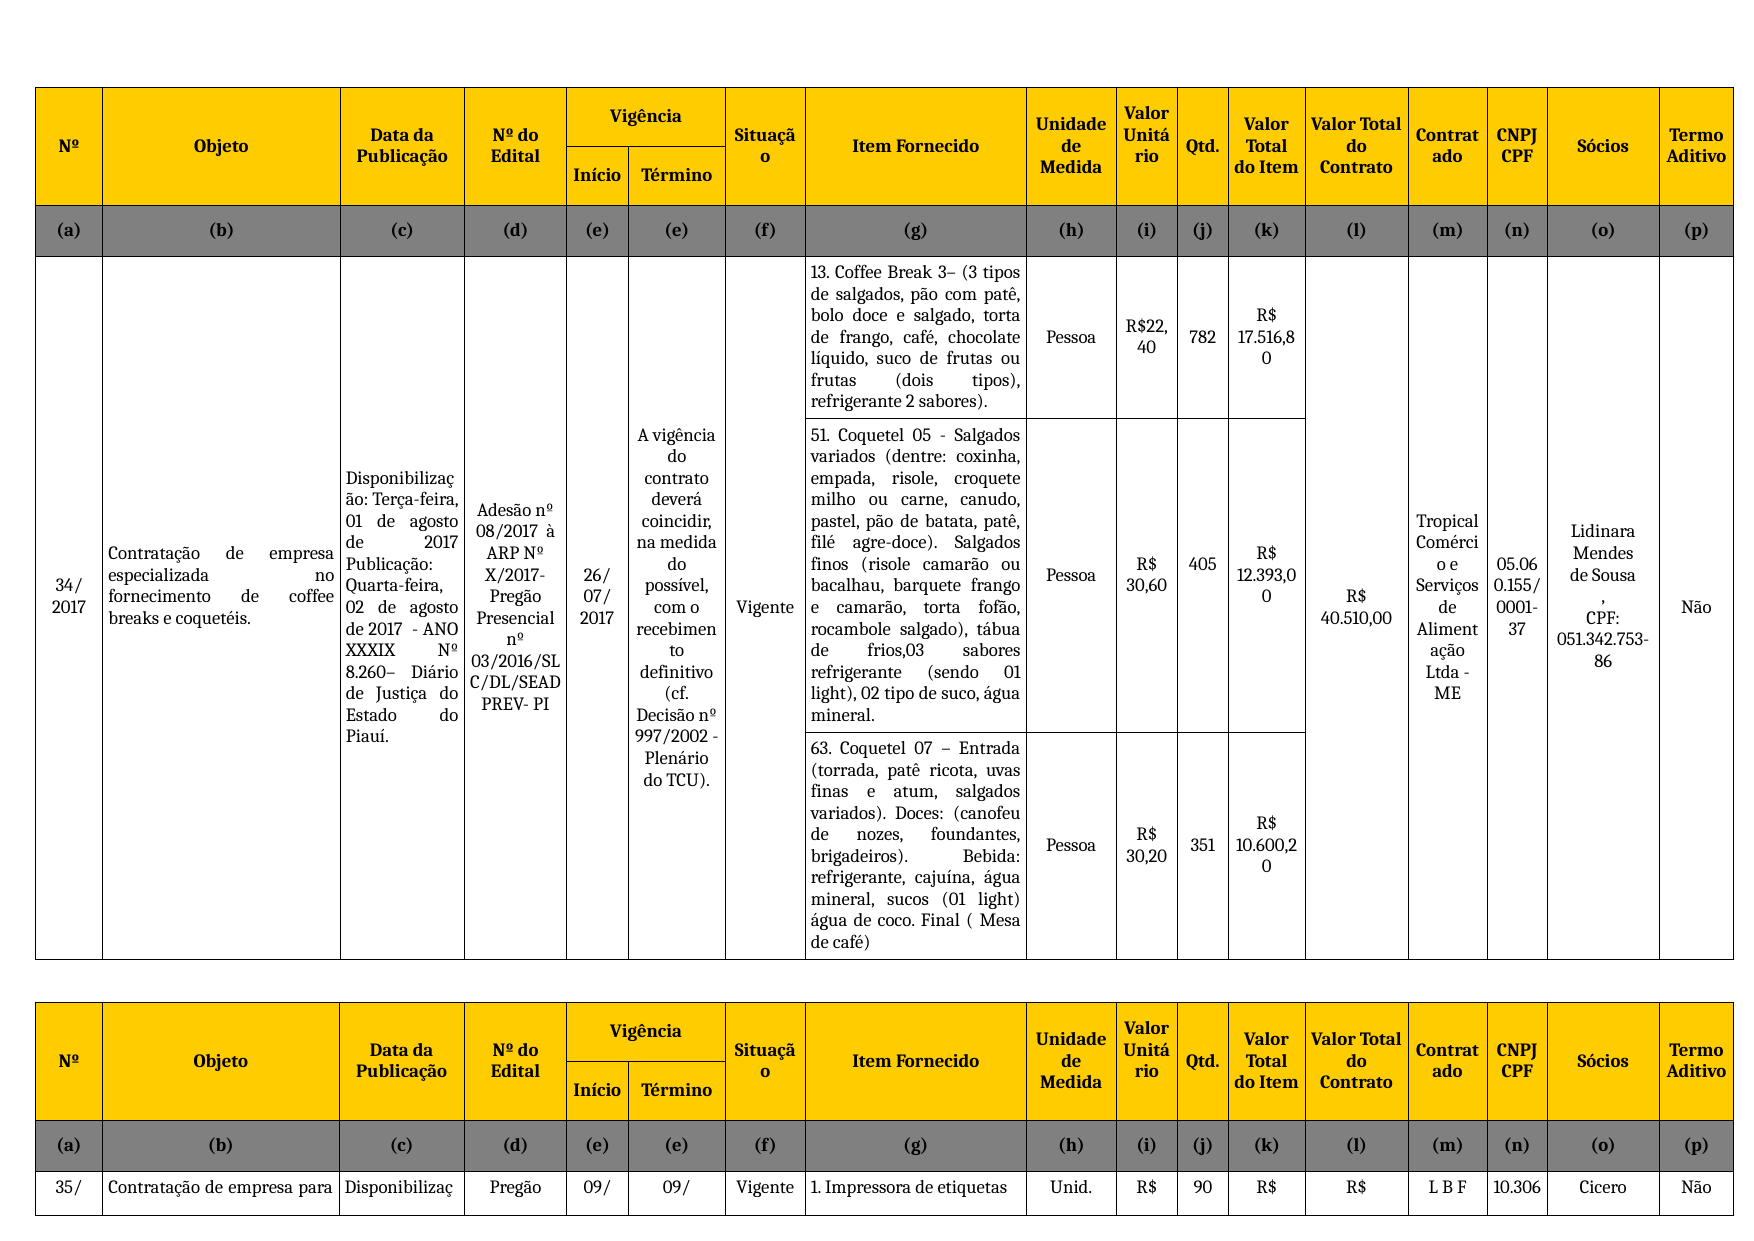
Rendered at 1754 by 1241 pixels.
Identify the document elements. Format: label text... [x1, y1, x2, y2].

table_cell Término [629, 147, 725, 205]
table_cell Adesão nº 08/2017 à ARP Nº X/2017- Pregão Presencial nº 03/2016/SLC/DL/SEADPREV- PI [465, 257, 566, 959]
table_cell (m) [1409, 1121, 1487, 1171]
table_header Objeto [103, 88, 340, 205]
table_cell (b) [103, 1121, 339, 1171]
table_cell Disponibilizaç [340, 1172, 464, 1215]
table_cell Disponibilização: Terça-feira, 01 de agosto de 2017 Publicação: Quarta-feira, 02 de agosto de 2017 - ANO XXXIX Nº 8.260– Diário de Justiça do Estado do Piauí. [341, 257, 464, 959]
table_cell Não [1660, 257, 1733, 959]
table_cell (n) [1488, 1121, 1547, 1171]
table_cell (c) [341, 206, 464, 256]
table_header Data da Publicação [341, 88, 464, 205]
table_cell (j) [1178, 1121, 1228, 1171]
table_cell Pregão [465, 1172, 566, 1215]
table_cell (o) [1548, 1121, 1659, 1171]
table_cell (l) [1306, 1121, 1408, 1171]
table_cell R$ [1117, 1172, 1177, 1215]
table_header Item Fornecido [806, 88, 1026, 205]
table_header Situação [726, 1003, 805, 1120]
table_cell (i) [1117, 206, 1177, 256]
table_cell R$ 17.516,80 [1229, 257, 1305, 418]
table_cell Unid. [1027, 1172, 1116, 1215]
table_cell Término [629, 1062, 725, 1120]
table_cell R$ 30,60 [1117, 419, 1177, 732]
table_header Objeto [103, 1003, 339, 1120]
table_header Contratado [1409, 1003, 1487, 1120]
table_cell Contratação de empresa especializada no fornecimento de coffee breaks e coquetéis. [103, 257, 340, 959]
table_header Nº do Edital [465, 88, 566, 205]
table_cell Vigente [726, 1172, 805, 1215]
table_cell (g) [806, 206, 1026, 256]
table_cell 13. Coffee Break 3– (3 tipos de salgados, pão com patê, bolo doce e salgado, torta de frango, café, chocolate líquido, suco de frutas ou frutas (dois tipos), refrigerante 2 sabores). [806, 257, 1026, 418]
table_cell 63. Coquetel 07 – Entrada (torrada, patê ricota, uvas finas e atum, salgados variados). Doces: (canofeu de nozes, foundantes, brigadeiros). Bebida: refrigerante, cajuína, água mineral, sucos (01 light) água de coco. Final ( Mesa de café) [806, 733, 1026, 959]
table_cell Contratação de empresa para [103, 1172, 339, 1215]
table_header Valor Total do Item [1229, 88, 1305, 205]
table_cell 35/ [36, 1172, 102, 1215]
table_header Qtd. [1178, 1003, 1228, 1120]
table_cell (a) [36, 1121, 102, 1171]
table_cell (g) [806, 1121, 1026, 1171]
table_cell (i) [1117, 1121, 1177, 1171]
table_cell Início [567, 1062, 628, 1120]
table_cell Lidinara Mendes de Sousa , CPF: 051.342.753-86 [1548, 257, 1659, 959]
table_cell Início [567, 147, 628, 205]
table_cell Tropical Comércio e Serviços de Alimentação Ltda - ME [1409, 257, 1487, 959]
table_cell 34/ 2017 [36, 257, 102, 959]
table_cell (d) [465, 206, 566, 256]
table_cell R$ [1306, 1172, 1408, 1215]
table_cell (h) [1027, 1121, 1116, 1171]
table_header Termo Aditivo [1660, 1003, 1733, 1120]
table_cell 51. Coquetel 05 - Salgados variados (dentre: coxinha, empada, risole, croquete milho ou carne, canudo, pastel, pão de batata, patê, filé agre-doce). Salgados finos (risole camarão ou bacalhau, barquete frango e camarão, torta fofão, rocambole salgado), tábua de frios,03 sabores refrigerante (sendo 01 light), 02 tipo de suco, água mineral. [806, 419, 1026, 732]
table_header Valor Total do Item [1229, 1003, 1305, 1120]
table_header Valor Total do Contrato [1306, 1003, 1408, 1120]
table_header Valor Total do Contrato [1306, 88, 1408, 205]
table_cell (e) [567, 206, 628, 256]
table_cell R$ 30,20 [1117, 733, 1177, 959]
table_cell 782 [1178, 257, 1228, 418]
table_cell (a) [36, 206, 102, 256]
table_cell (j) [1178, 206, 1228, 256]
table_header Vigência [567, 88, 725, 146]
table_header Unidade de Medida [1027, 1003, 1116, 1120]
table_header Termo Aditivo [1660, 88, 1733, 205]
table_cell (d) [465, 1121, 566, 1171]
table_header Contratado [1409, 88, 1487, 205]
table_cell (l) [1306, 206, 1408, 256]
table_header Sócios [1548, 1003, 1659, 1120]
table_header CNPJ CPF [1488, 88, 1547, 205]
table_cell R$22,40 [1117, 257, 1177, 418]
table_header Nº [36, 1003, 102, 1120]
table_cell R$ [1229, 1172, 1305, 1215]
table_cell (m) [1409, 206, 1487, 256]
table_header Situação [726, 88, 805, 205]
table_header Sócios [1548, 88, 1659, 205]
table_cell (f) [726, 1121, 805, 1171]
table_cell (c) [340, 1121, 464, 1171]
table_cell 1. Impressora de etiquetas [806, 1172, 1026, 1215]
table_cell Não [1660, 1172, 1733, 1215]
table_cell R$ 10.600,20 [1229, 733, 1305, 959]
table_cell (h) [1027, 206, 1116, 256]
table_cell 10.306 [1488, 1172, 1547, 1215]
table_cell (f) [726, 206, 805, 256]
table_cell (p) [1660, 206, 1733, 256]
table_header Valor Unitário [1117, 1003, 1177, 1120]
table_cell (p) [1660, 1121, 1733, 1171]
table_cell R$ 40.510,00 [1306, 257, 1408, 959]
table_cell (o) [1548, 206, 1659, 256]
table_cell 05.060.155/0001-37 [1488, 257, 1547, 959]
table_cell (e) [629, 1121, 725, 1171]
table_cell R$ 12.393,00 [1229, 419, 1305, 732]
table_cell (n) [1488, 206, 1547, 256]
table_cell Pessoa [1027, 733, 1116, 959]
table_cell A vigência do contrato deverá coincidir, na medida do possível, com o recebimento definitivo (cf. Decisão nº 997/2002 - Plenário do TCU). [629, 257, 725, 959]
table_header Data da Publicação [340, 1003, 464, 1120]
table_cell Pessoa [1027, 257, 1116, 418]
table_header Item Fornecido [806, 1003, 1026, 1120]
table_cell L B F [1409, 1172, 1487, 1215]
table_cell (e) [629, 206, 725, 256]
table_cell 351 [1178, 733, 1228, 959]
table_cell 26/ 07/ 2017 [567, 257, 628, 959]
table_header Vigência [567, 1003, 725, 1061]
table_cell 09/ [629, 1172, 725, 1215]
table_cell 90 [1178, 1172, 1228, 1215]
table_cell (e) [567, 1121, 628, 1171]
table_cell (k) [1229, 1121, 1305, 1171]
table_cell 09/ [567, 1172, 628, 1215]
table_header Nº do Edital [465, 1003, 566, 1120]
table_cell (k) [1229, 206, 1305, 256]
table_cell Vigente [726, 257, 805, 959]
table_header Valor Unitário [1117, 88, 1177, 205]
table_cell 405 [1178, 419, 1228, 732]
table_header CNPJ CPF [1488, 1003, 1547, 1120]
table_header Unidade de Medida [1027, 88, 1116, 205]
table_cell Cicero [1548, 1172, 1659, 1215]
table_header Qtd. [1178, 88, 1228, 205]
table_cell (b) [103, 206, 340, 256]
table_cell Pessoa [1027, 419, 1116, 732]
table_header Nº [36, 88, 102, 205]
